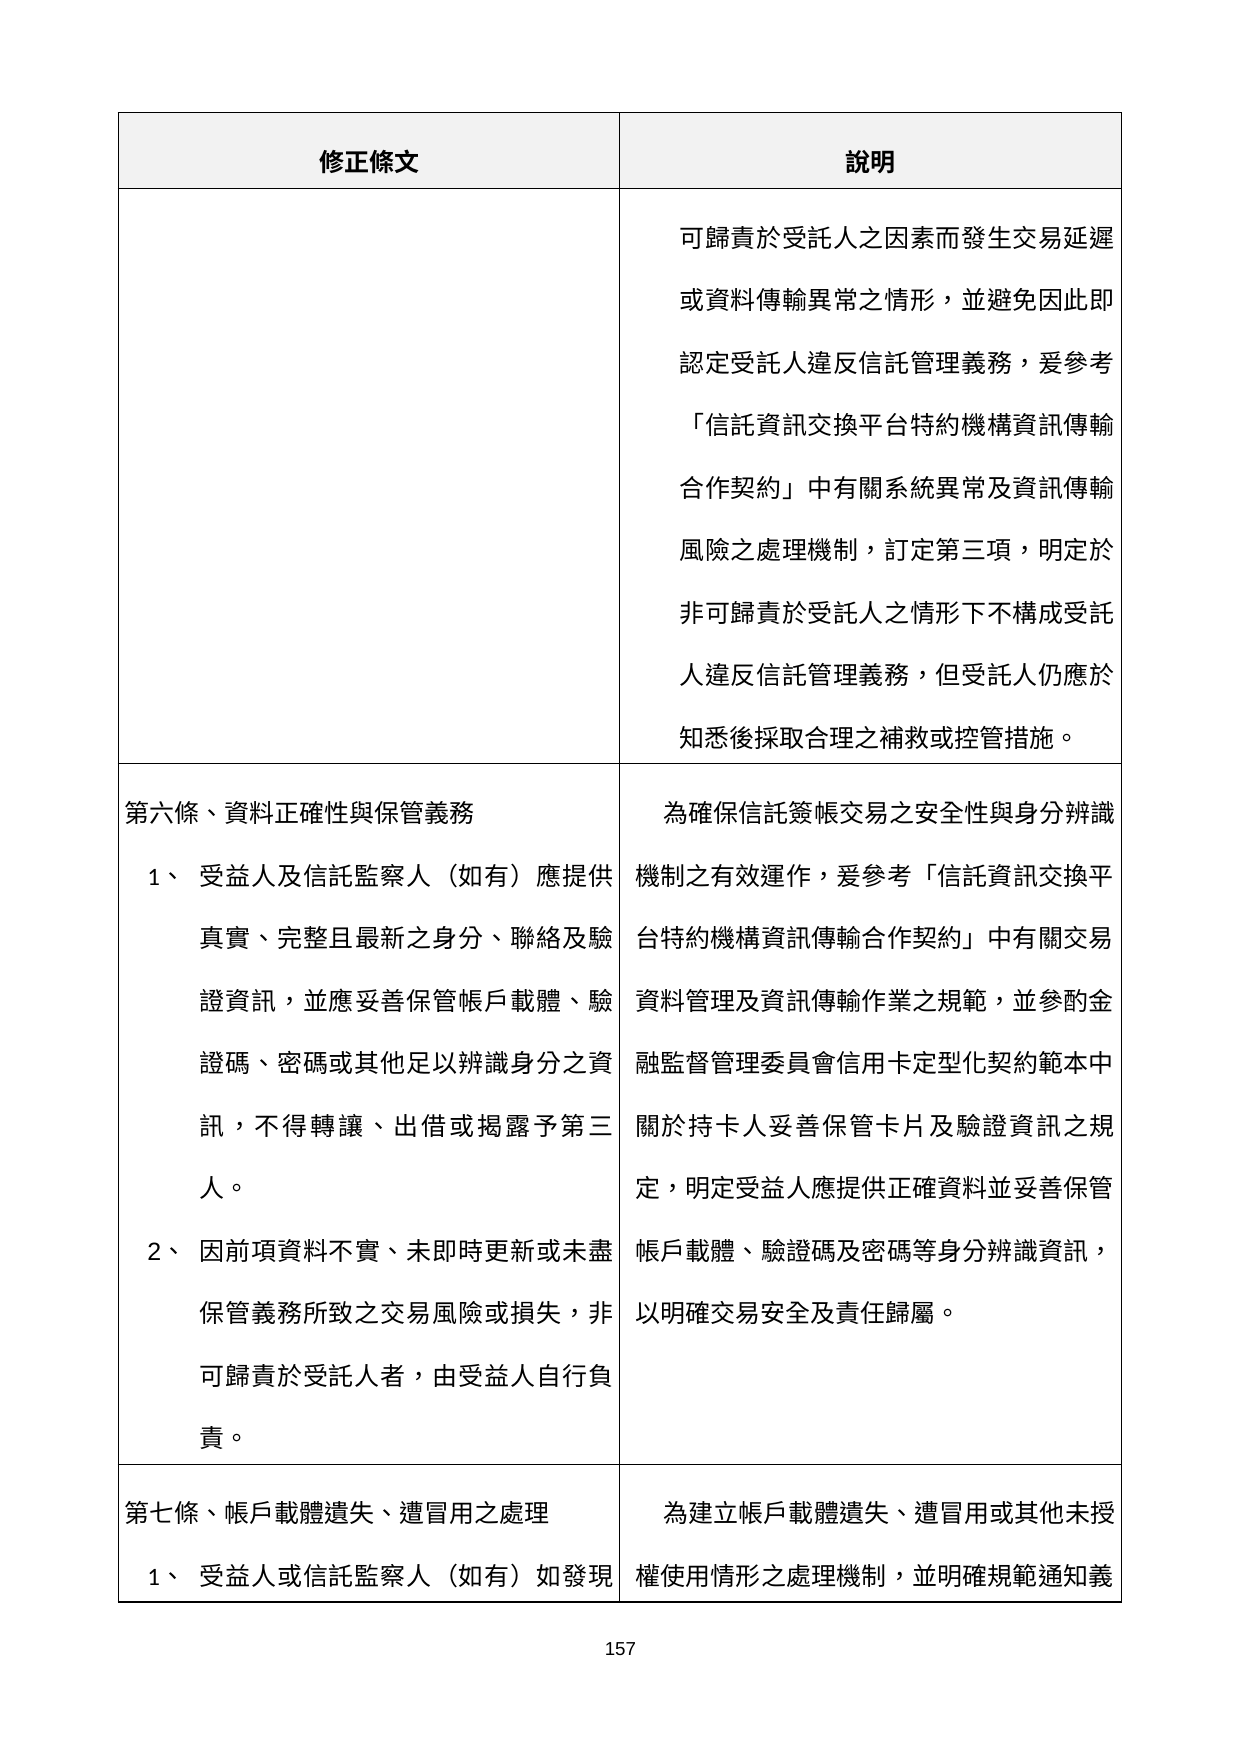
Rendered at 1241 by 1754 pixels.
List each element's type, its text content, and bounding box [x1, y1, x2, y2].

table_cell 為確保信託簽帳交易之安全性與身分辨識機制之有效運作，爰參考「信託資訊交換平台特約機構資訊傳輸合作契約」中有關交易資料管理及資訊傳輸作業之規範，並參酌金融監督管理委員會信用卡定型化契約範本中關於持卡人妥善保管卡片及驗證資訊之規定，明定受益人應提供正確資料並妥善保管帳戶載體、驗證碼及密碼等身分辨識資訊，以明確交易安全及責任歸屬。 [620, 764, 1121, 1463]
table_cell 為建立帳戶載體遺失、遭冒用或其他未授權使用情形之處理機制，並明確規範通知義 [620, 1465, 1121, 1601]
table_cell [119, 189, 619, 763]
table_cell 第六條、資料正確性與保管義務 受益人及信託監察人（如有）應提供真實、完整且最新之身分、聯絡及驗證資訊，並應妥善保管帳戶載體、驗證碼、密碼或其他足以辨識身分之資訊，不得轉讓、出借或揭露予第三人。 因前項資料不實、未即時更新或未盡保管義務所致之交易風險或損失，非可歸責於受託人者，由受益人自行負責。 [119, 764, 619, 1463]
table_header 說明 [620, 113, 1121, 188]
table_cell 第七條、帳戶載體遺失、遭冒用之處理 受益人或信託監察人（如有）如發現 [119, 1465, 619, 1601]
table_header 修正條文 [119, 113, 619, 188]
table_cell 可歸責於受託人之因素而發生交易延遲或資料傳輸異常之情形，並避免因此即認定受託人違反信託管理義務，爰參考「信託資訊交換平台特約機構資訊傳輸合作契約」中有關系統異常及資訊傳輸風險之處理機制，訂定第三項，明定於非可歸責於受託人之情形下不構成受託人違反信託管理義務，但受託人仍應於知悉後採取合理之補救或控管措施。 [620, 189, 1121, 763]
